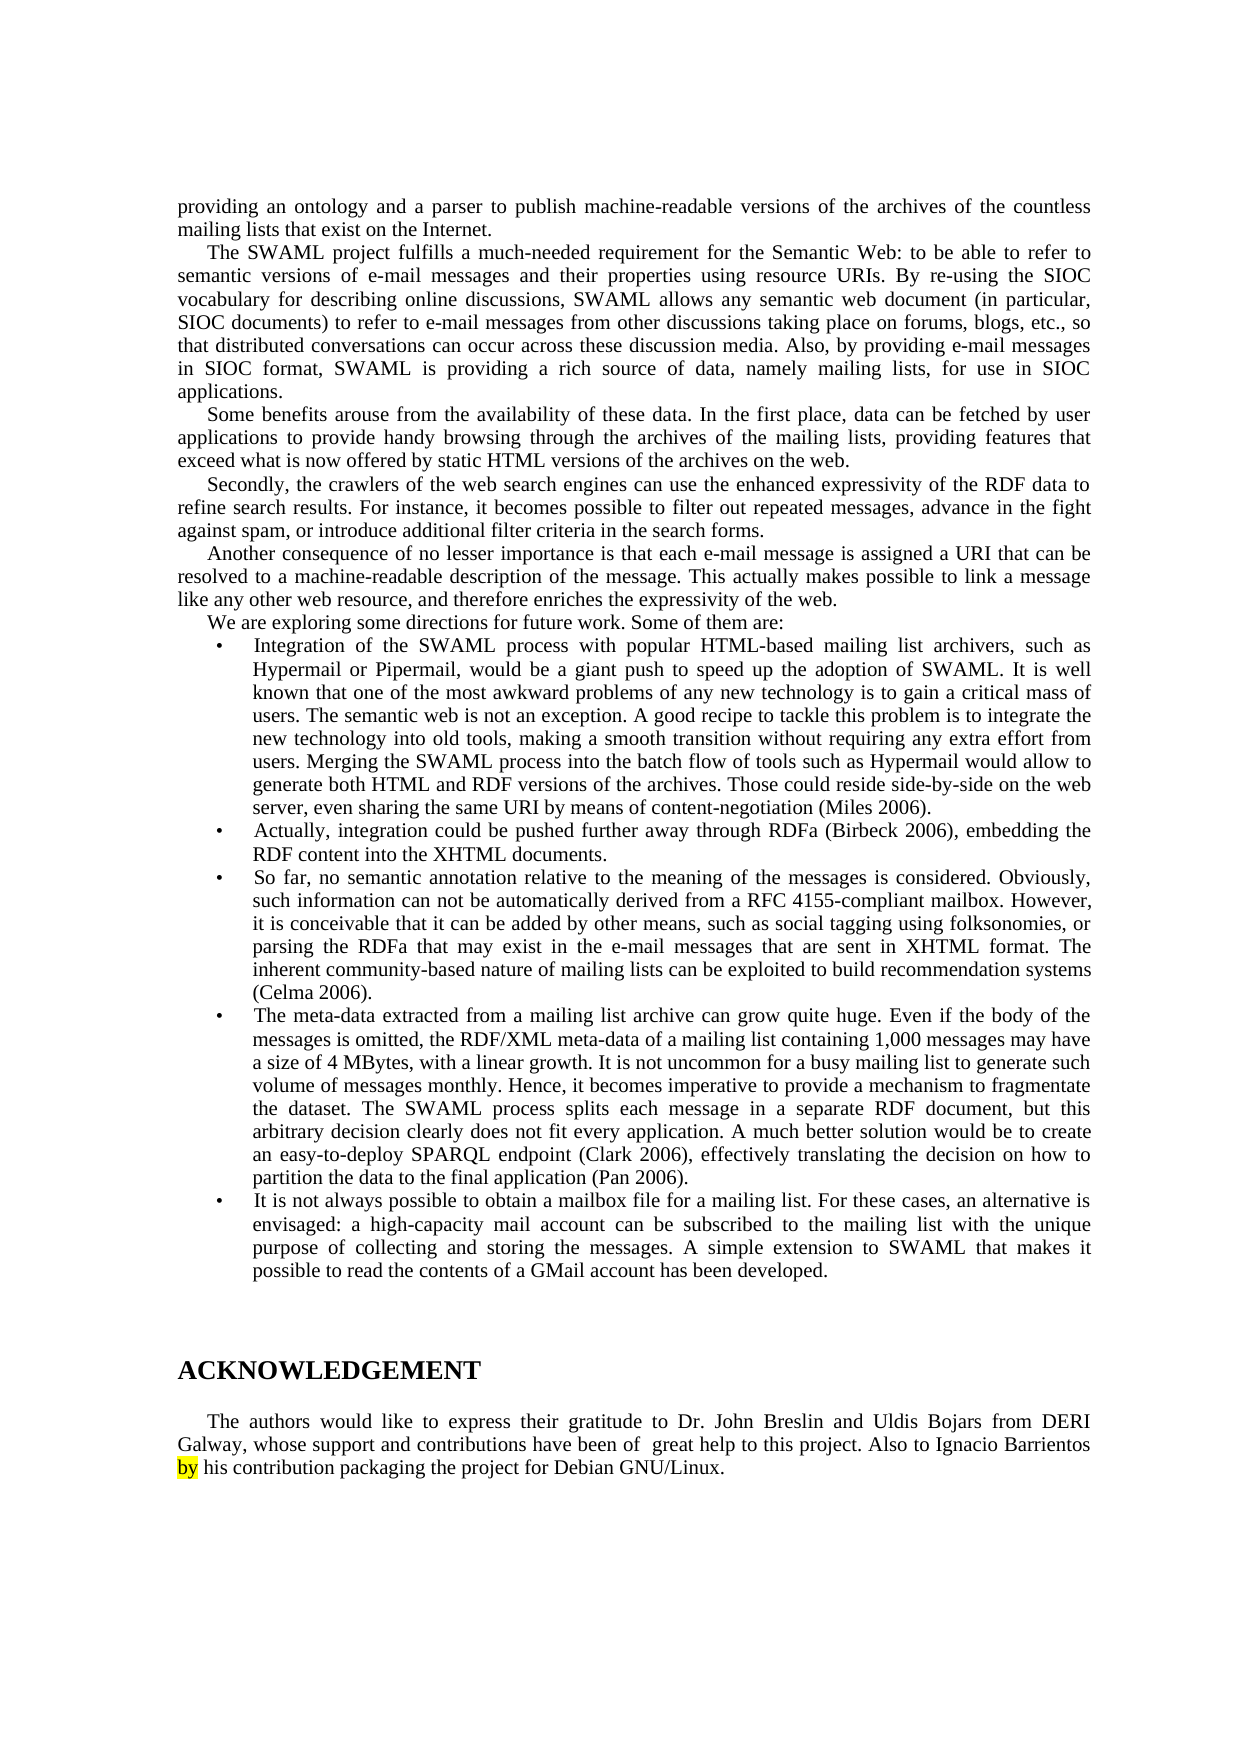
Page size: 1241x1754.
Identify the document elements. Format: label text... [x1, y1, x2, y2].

list Actually, integration could be pushed further away through RDFa (Birbeck 2006), embedding the RDF content into the XHTML documents. [215, 819, 1092, 866]
list It is not always possible to obtain a mailbox file for a mailing list. For these cases, an alternative is envisaged: a high-capacity mail account can be subscribed to the mailing list with the unique purpose of collecting and storing the messages. A simple extension to SWAML that makes it possible to read the contents of a GMail account has been developed. [215, 1189, 1092, 1282]
list The meta-data extracted from a mailing list archive can grow quite huge. Even if the body of the messages is omitted, the RDF/XML meta-data of a mailing list containing 1,000 messages may have a size of 4 MBytes, with a linear growth. It is not uncommon for a busy mailing list to generate such volume of messages monthly. Hence, it becomes imperative to provide a mechanism to fragmentate the dataset. The SWAML process splits each message in a separate RDF document, but this arbitrary decision clearly does not fit every application. A much better solution would be to create an easy-to-deploy SPARQL endpoint (Clark 2006), effectively translating the decision on how to partition the data to the final application (Pan 2006). [215, 1004, 1092, 1189]
list So far, no semantic annotation relative to the meaning of the messages is considered. Obviously, such information can not be automatically derived from a RFC 4155-compliant mailbox. However, it is conceivable that it can be added by other means, such as social tagging using folksonomies, or parsing the RDFa that may exist in the e-mail messages that are sent in XHTML format. The inherent community-based nature of mailing lists can be exploited to build recommendation systems (Celma 2006). [215, 866, 1092, 1004]
text We are exploring some directions for future work. Some of them are: [177, 611, 1092, 634]
text Some benefits arouse from the availability of these data. In the first place, data can be fetched by user applications to provide handy browsing through the archives of the mailing lists, providing features that exceed what is now offered by static HTML versions of the archives on the web. [177, 403, 1092, 472]
text Secondly, the crawlers of the web search engines can use the enhanced expressivity of the RDF data to refine search results. For instance, it becomes possible to filter out repeated messages, advance in the fight against spam, or introduce additional filter criteria in the search forms. [177, 472, 1092, 542]
list Integration of the SWAML process with popular HTML-based mailing list archivers, such as Hypermail or Pipermail, would be a giant push to speed up the adoption of SWAML. It is well known that one of the most awkward problems of any new technology is to gain a critical mass of users. The semantic web is not an exception. A good recipe to tackle this problem is to integrate the new technology into old tools, making a smooth transition without requiring any extra effort from users. Merging the SWAML process into the batch flow of tools such as Hypermail would allow to generate both HTML and RDF versions of the archives. Those could reside side-by-side on the web server, even sharing the same URI by means of content-negotiation (Miles 2006). [215, 634, 1092, 819]
text ACKNOWLEDGEMENT [177, 1355, 1092, 1385]
text Another consequence of no lesser importance is that each e-mail message is assigned a URI that can be resolved to a machine-readable description of the message. This actually makes possible to link a message like any other web resource, and therefore enriches the expressivity of the web. [177, 542, 1092, 611]
text providing an ontology and a parser to publish machine-readable versions of the archives of the countless mailing lists that exist on the Internet. [177, 195, 1092, 241]
text The SWAML project fulfills a much-needed requirement for the Semantic Web: to be able to refer to semantic versions of e-mail messages and their properties using resource URIs. By re-using the SIOC vocabulary for describing online discussions, SWAML allows any semantic web document (in particular, SIOC documents) to refer to e-mail messages from other discussions taking place on forums, blogs, etc., so that distributed conversations can occur across these discussion media. Also, by providing e-mail messages in SIOC format, SWAML is providing a rich source of data, namely mailing lists, for use in SIOC applications. [177, 241, 1092, 403]
text The authors would like to express their gratitude to Dr. John Breslin and Uldis Bojars from DERI Galway, whose support and contributions have been of great help to this project. Also to Ignacio Barrientos by his contribution packaging the project for Debian GNU/Linux. [177, 1410, 1092, 1479]
